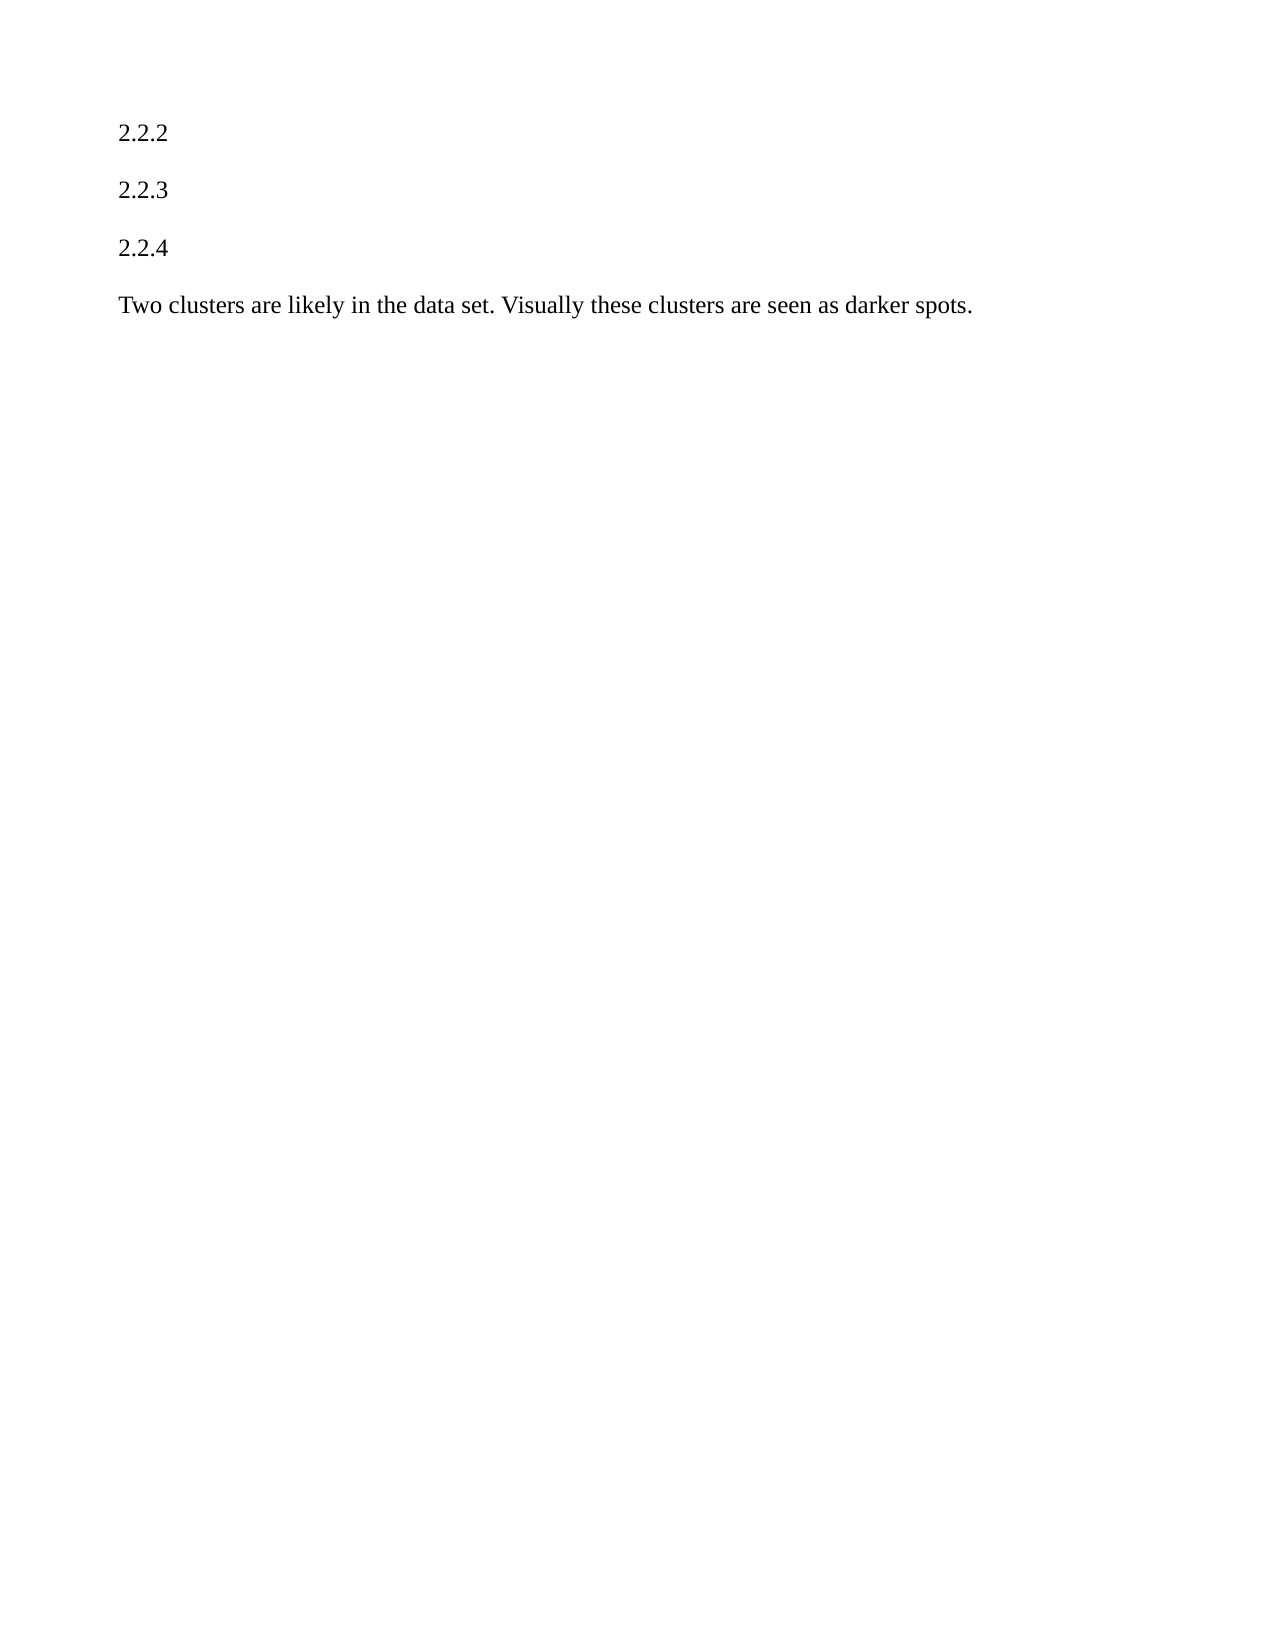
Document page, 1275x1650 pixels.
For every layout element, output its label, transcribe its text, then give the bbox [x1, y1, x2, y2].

text Two clusters are likely in the data set. Visually these clusters are seen as darker spots. [118, 291, 1157, 319]
text 2.2.3 [118, 176, 1157, 204]
text 2.2.2 [118, 118, 1157, 147]
text 2.2.4 [118, 233, 1157, 262]
